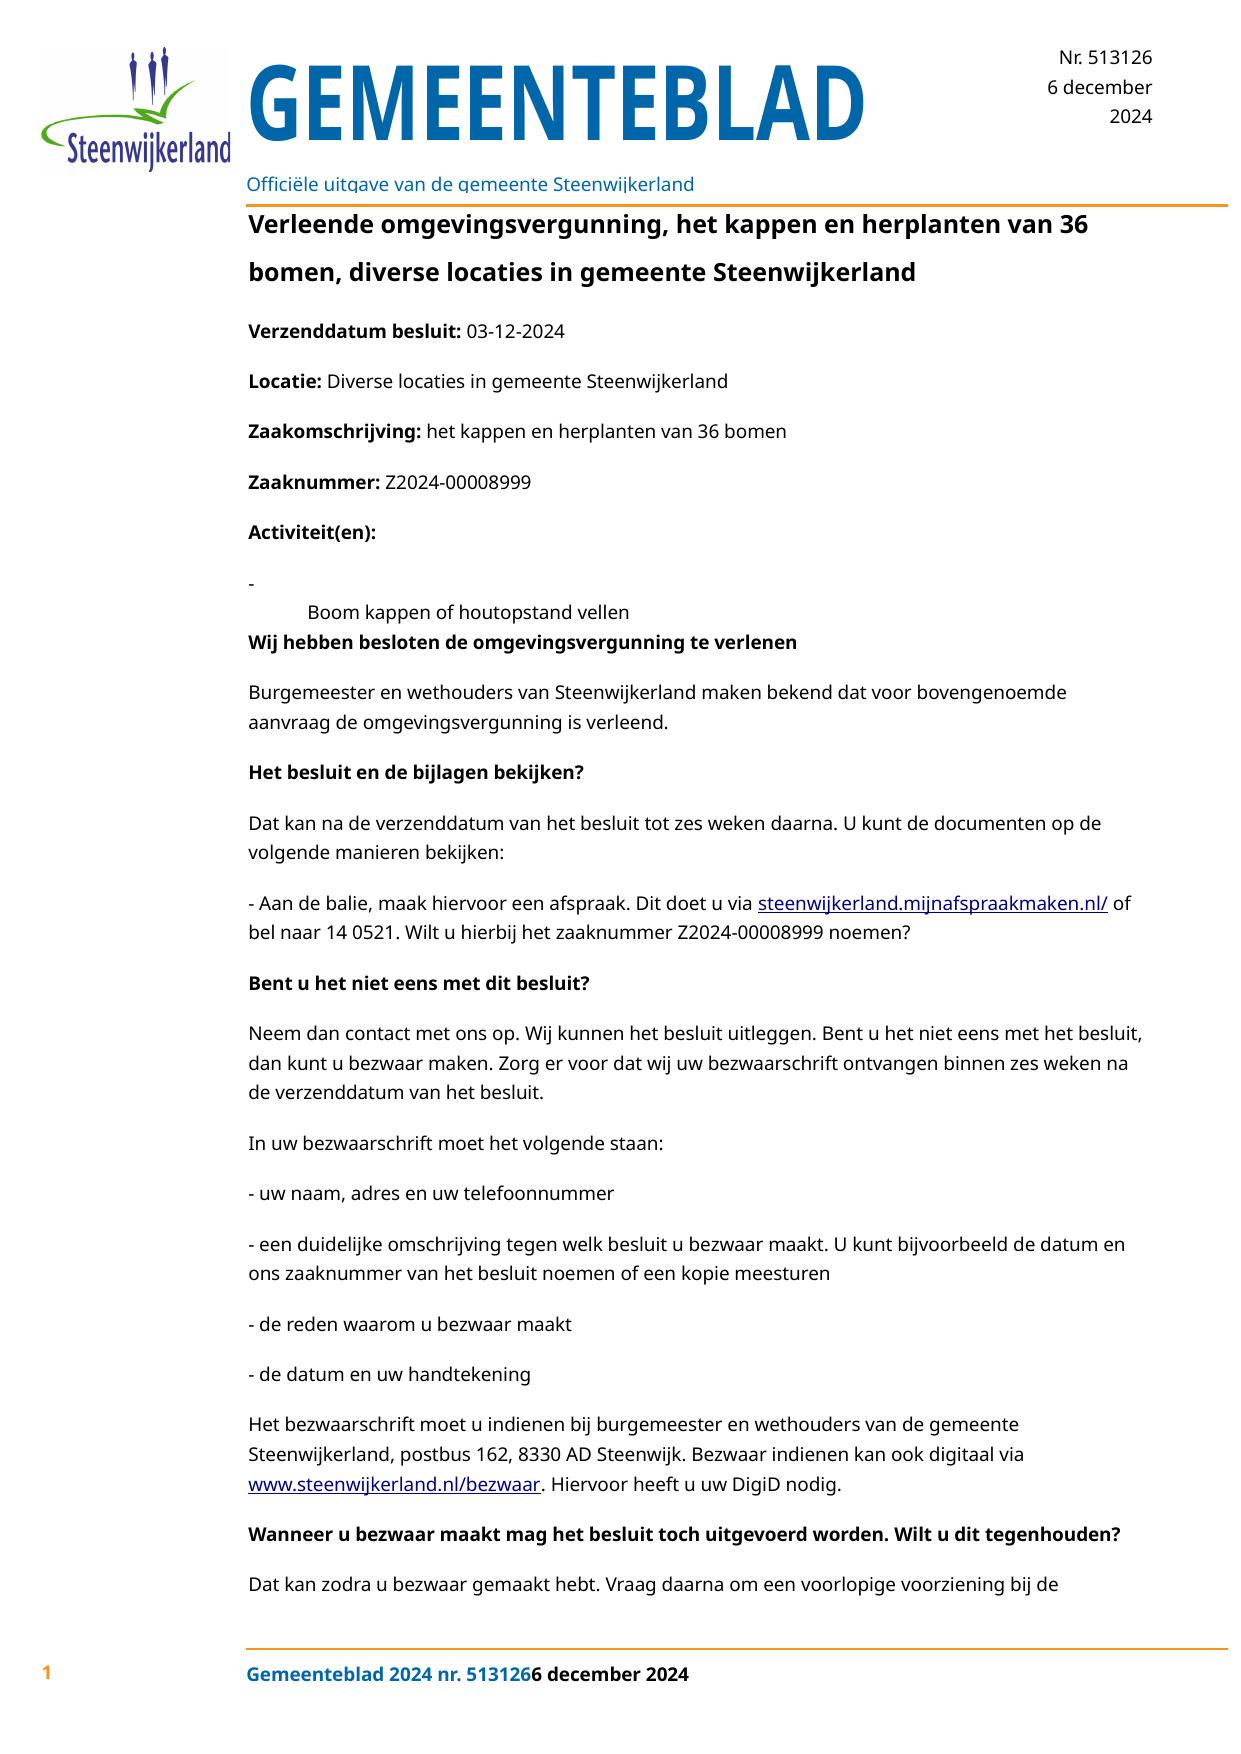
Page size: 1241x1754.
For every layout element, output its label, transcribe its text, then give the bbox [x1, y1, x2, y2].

text Wij hebben besloten de omgevingsvergunning te verlenen [248, 629, 1152, 655]
text Locatie: Diverse locaties in gemeente Steenwijkerland [248, 368, 1152, 394]
text - de reden waarom u bezwaar maakt [248, 1311, 1152, 1337]
text Activiteit(en): [248, 519, 1152, 545]
text Verzenddatum besluit: 03-12-2024 [248, 318, 1152, 344]
text - een duidelijke omschrijving tegen welk besluit u bezwaar maakt. U kunt bijvoorbeeld de datum en ons zaaknummer van het besluit noemen of een kopie meesturen [248, 1231, 1152, 1286]
text Verleende omgevingsvergunning, het kappen en herplanten van 36 bomen, diverse locaties in gemeente Steenwijkerland [248, 207, 1152, 288]
text - Aan de balie, maak hiervoor een afspraak. Dit doet u via steenwijkerland.mijnafspraakmaken.nl/ of bel naar 14 0521. Wilt u hierbij het zaaknummer Z2024-00008999 noemen? [248, 890, 1152, 945]
list Boom kappen of houtopstand vellen [248, 599, 1152, 625]
text Zaaknummer: Z2024-00008999 [248, 469, 1152, 495]
text - uw naam, adres en uw telefoonnummer [248, 1180, 1152, 1206]
picture [41, 47, 231, 172]
text Bent u het niet eens met dit besluit? [248, 970, 1152, 996]
text Zaakomschrijving: het kappen en herplanten van 36 bomen [248, 419, 1152, 444]
text Neem dan contact met ons op. Wij kunnen het besluit uitleggen. Bent u het niet eens met het besluit, dan kunt u bezwaar maken. Zorg er voor dat wij uw bezwaarschrift ontvangen binnen zes weken na de verzenddatum van het besluit. [248, 1020, 1152, 1105]
text Het besluit en de bijlagen bekijken? [248, 759, 1152, 785]
text Burgemeester en wethouders van Steenwijkerland maken bekend dat voor bovengenoemde aanvraag de omgevingsvergunning is verleend. [248, 679, 1152, 735]
text Dat kan zodra u bezwaar gemaakt hebt. Vraag daarna om een voorlopige voorziening bij de [248, 1572, 1152, 1597]
text - de datum en uw handtekening [248, 1361, 1152, 1387]
text Het bezwaarschrift moet u indienen bij burgemeester en wethouders van de gemeente Steenwijkerland, postbus 162, 8330 AD Steenwijk. Bezwaar indienen kan ook digitaal via www.steenwijkerland.nl/bezwaar. Hiervoor heeft u uw DigiD nodig. [248, 1412, 1152, 1497]
text In uw bezwaarschrift moet het volgende staan: [248, 1130, 1152, 1156]
text Wanneer u bezwaar maakt mag het besluit toch uitgevoerd worden. Wilt u dit tegenhouden? [248, 1521, 1152, 1547]
text Dat kan na de verzenddatum van het besluit tot zes weken daarna. U kunt de documenten op de volgende manieren bekijken: [248, 810, 1152, 865]
